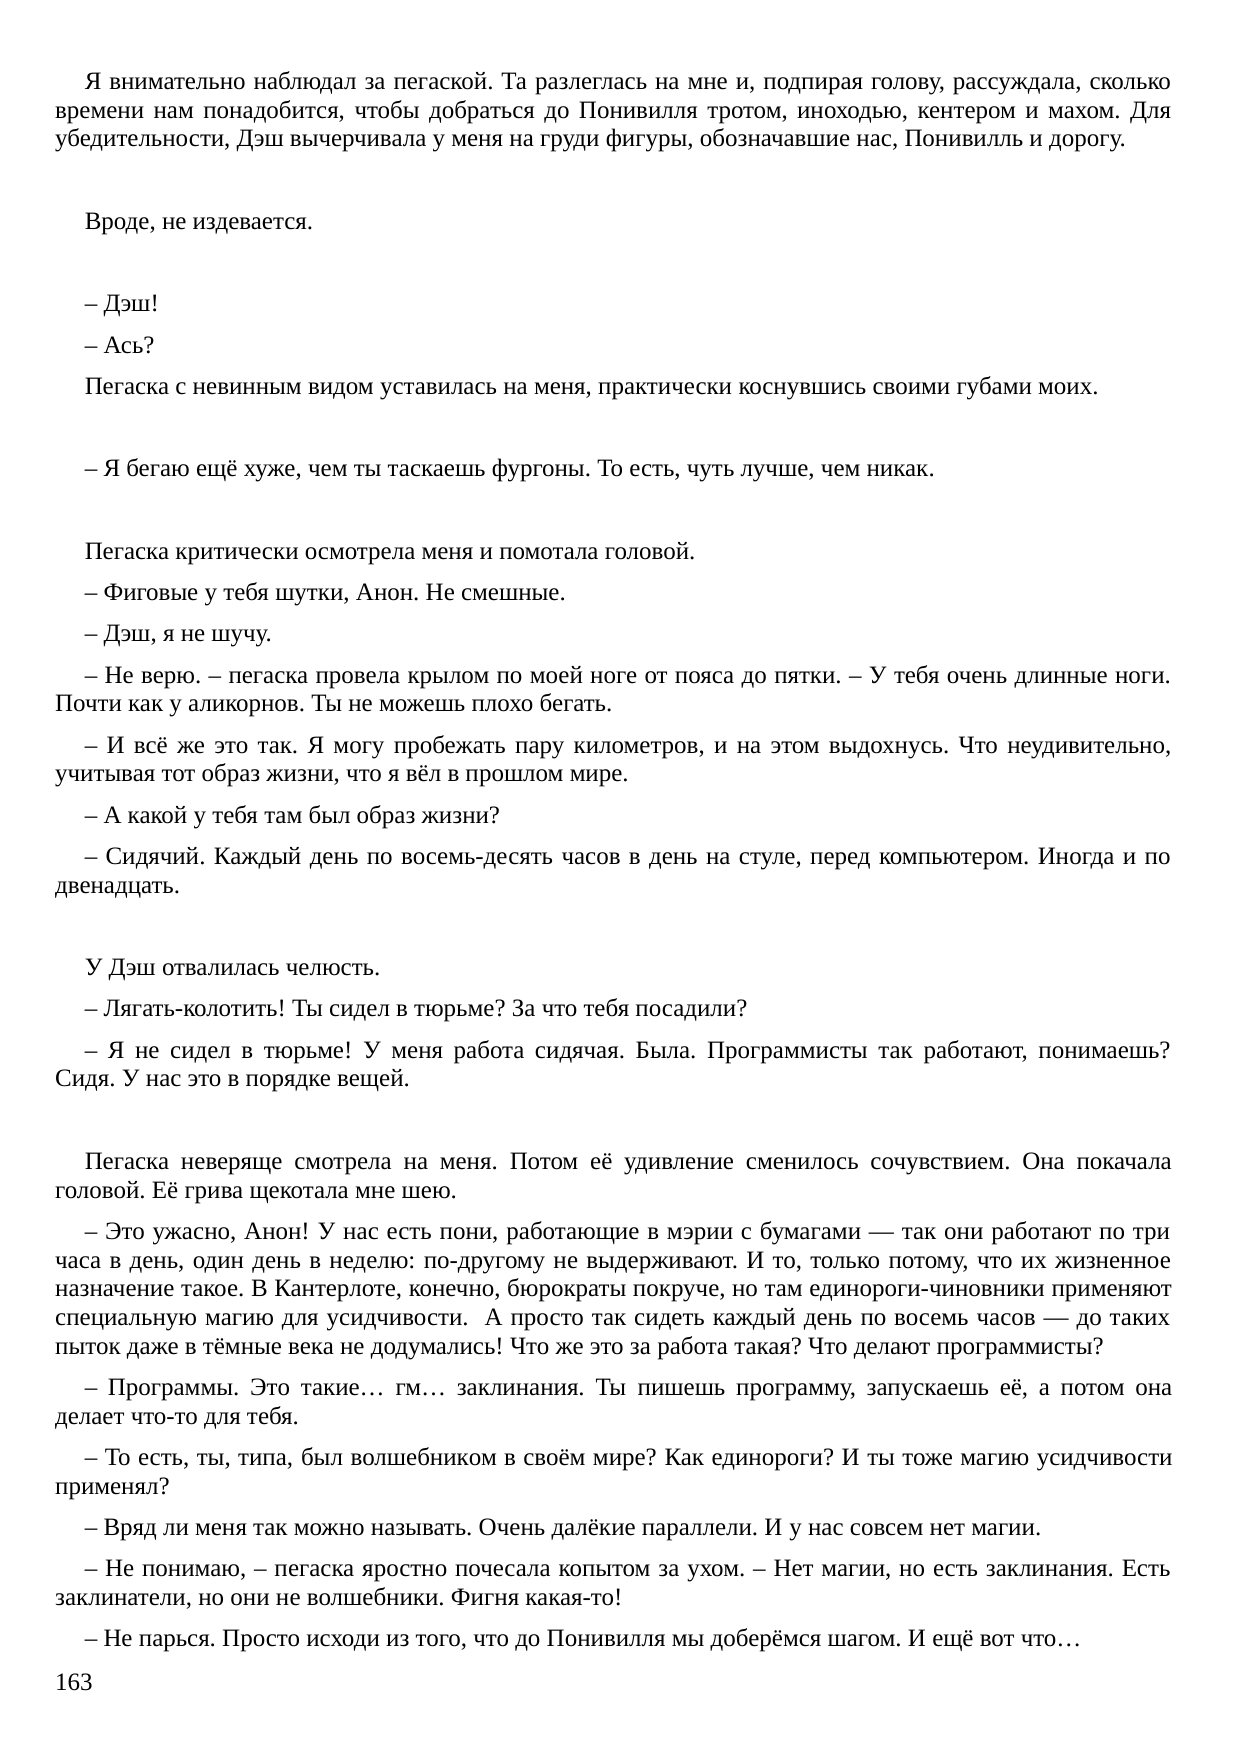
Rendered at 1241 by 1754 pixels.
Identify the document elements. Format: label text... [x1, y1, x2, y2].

text Пегаска критически осмотрела меня и помотала головой. [55, 536, 1173, 565]
text – Ась? [55, 330, 1173, 358]
text – А какой у тебя там был образ жизни? [55, 800, 1173, 828]
text – Не парься. Просто исходи из того, что до Понивилля мы доберёмся шагом. И ещё вот что… [55, 1623, 1173, 1652]
text Вроде, не издевается. [55, 206, 1173, 235]
text – И всё же это так. Я могу пробежать пару километров, и на этом выдохнусь. Что неудивительно, учитывая тот образ жизни, что я вёл в прошлом мире. [55, 730, 1173, 787]
text – Я бегаю ещё хуже, чем ты таскаешь фургоны. То есть, чуть лучше, чем никак. [55, 453, 1173, 482]
text – Не верю. – пегаска провела крылом по моей ноге от пояса до пятки. – У тебя очень длинные ноги. Почти как у аликорнов. Ты не можешь плохо бегать. [55, 660, 1173, 717]
text Пегаска неверяще смотрела на меня. Потом её удивление сменилось сочувствием. Она покачала головой. Её грива щекотала мне шею. [55, 1146, 1173, 1203]
text Я внимательно наблюдал за пегаской. Та разлеглась на мне и, подпирая голову, рассуждала, сколько времени нам понадобится, чтобы добраться до Понивилля тротом, иноходью, кентером и махом. Для убедительности, Дэш вычерчивала у меня на груди фигуры, обозначавшие нас, Понивилль и дорогу. [55, 66, 1173, 152]
text – Я не сидел в тюрьме! У меня работа сидячая. Была. Программисты так работают, понимаешь? Сидя. У нас это в порядке вещей. [55, 1035, 1173, 1092]
text – То есть, ты, типа, был волшебником в своём мире? Как единороги? И ты тоже магию усидчивости применял? [55, 1442, 1173, 1500]
text – Это ужасно, Анон! У нас есть пони, работающие в мэрии с бумагами — так они работают по три часа в день, один день в неделю: по-другому не выдерживают. И то, только потому, что их жизненное назначение такое. В Кантерлоте, конечно, бюрократы покруче, но там единороги-чиновники применяют специальную магию для усидчивости. А просто так сидеть каждый день по восемь часов — до таких пыток даже в тёмные века не додумались! Что же это за работа такая? Что делают программисты? [55, 1216, 1173, 1360]
text – Не понимаю, – пегаска яростно почесала копытом за ухом. – Нет магии, но есть заклинания. Есть заклинатели, но они не волшебники. Фигня какая-то! [55, 1553, 1173, 1611]
text – Дэш, я не шучу. [55, 618, 1173, 647]
text – Программы. Это такие… гм… заклинания. Ты пишешь программу, запускаешь её, а потом она делает что-то для тебя. [55, 1372, 1173, 1430]
text – Дэш! [55, 288, 1173, 317]
text У Дэш отвалилась челюсть. [55, 952, 1173, 981]
text – Фиговые у тебя шутки, Анон. Не смешные. [55, 577, 1173, 606]
text Пегаска с невинным видом уставилась на меня, практически коснувшись своими губами моих. [55, 371, 1173, 400]
text – Сидячий. Каждый день по восемь-десять часов в день на стуле, перед компьютером. Иногда и по двенадцать. [55, 841, 1173, 898]
text – Лягать-колотить! Ты сидел в тюрьме? За что тебя посадили? [55, 993, 1173, 1022]
text – Вряд ли меня так можно называть. Очень далёкие параллели. И у нас совсем нет магии. [55, 1512, 1173, 1541]
